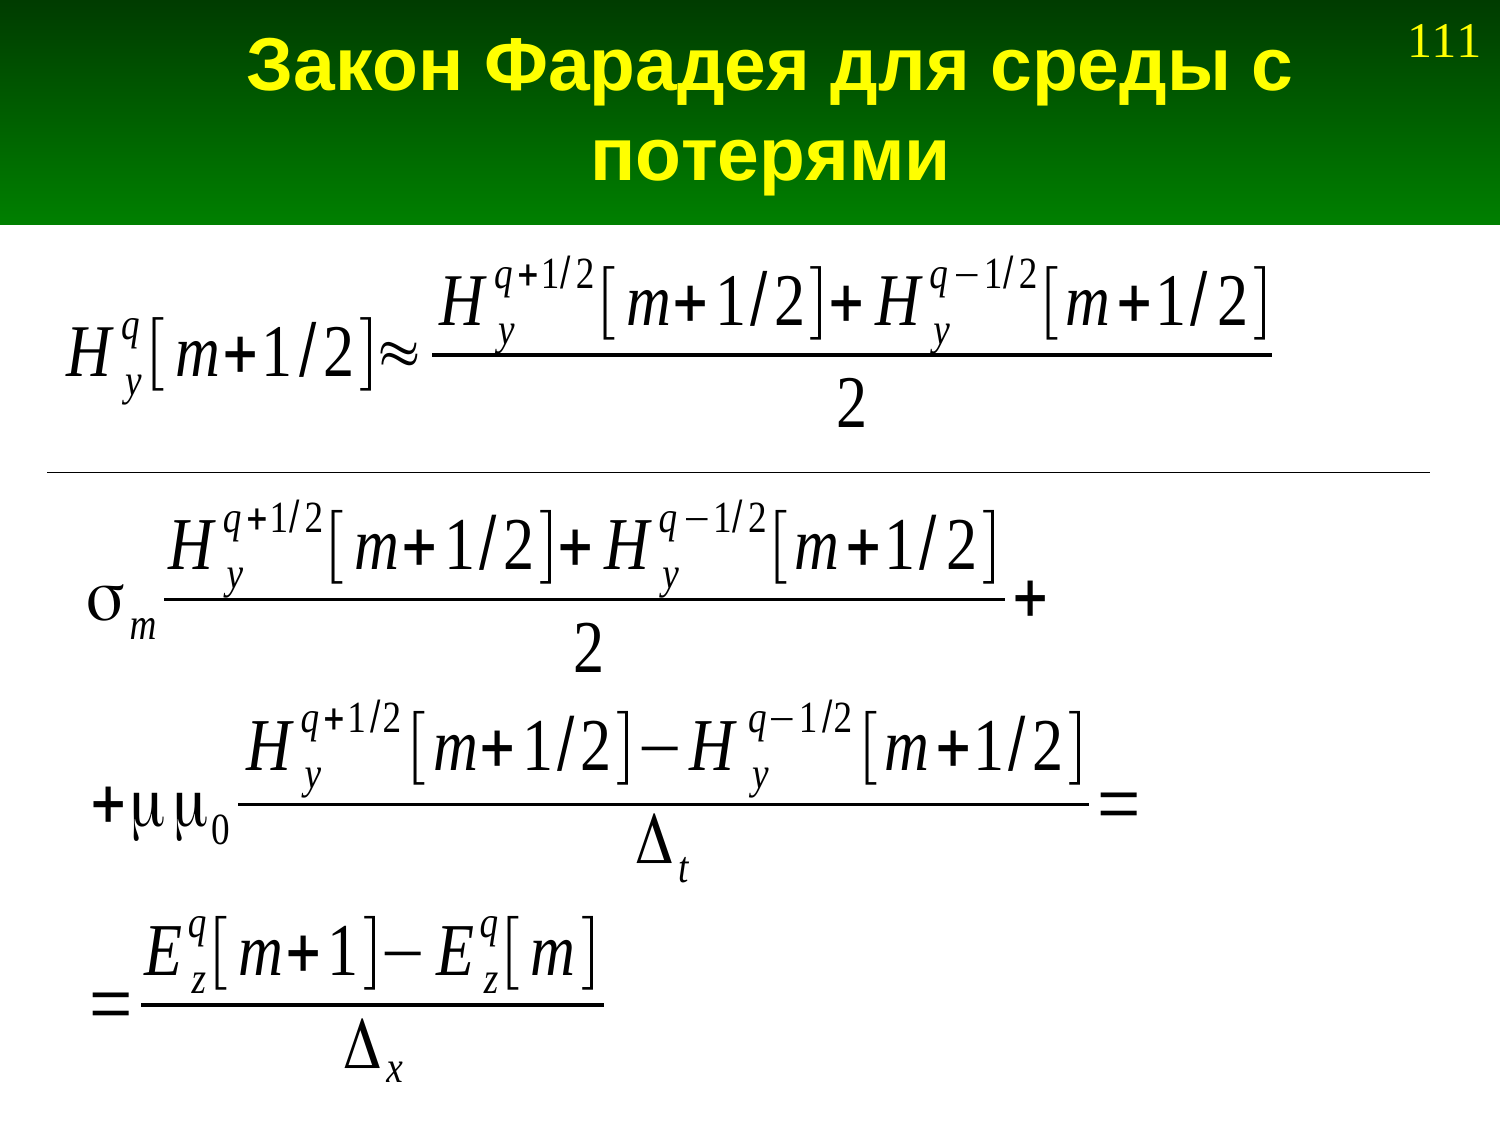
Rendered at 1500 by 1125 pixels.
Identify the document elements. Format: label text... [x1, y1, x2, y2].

title Закон Фарадея для среды с потерями [100, 7, 1441, 204]
chart [47, 246, 1289, 447]
chart [71, 490, 1160, 1095]
